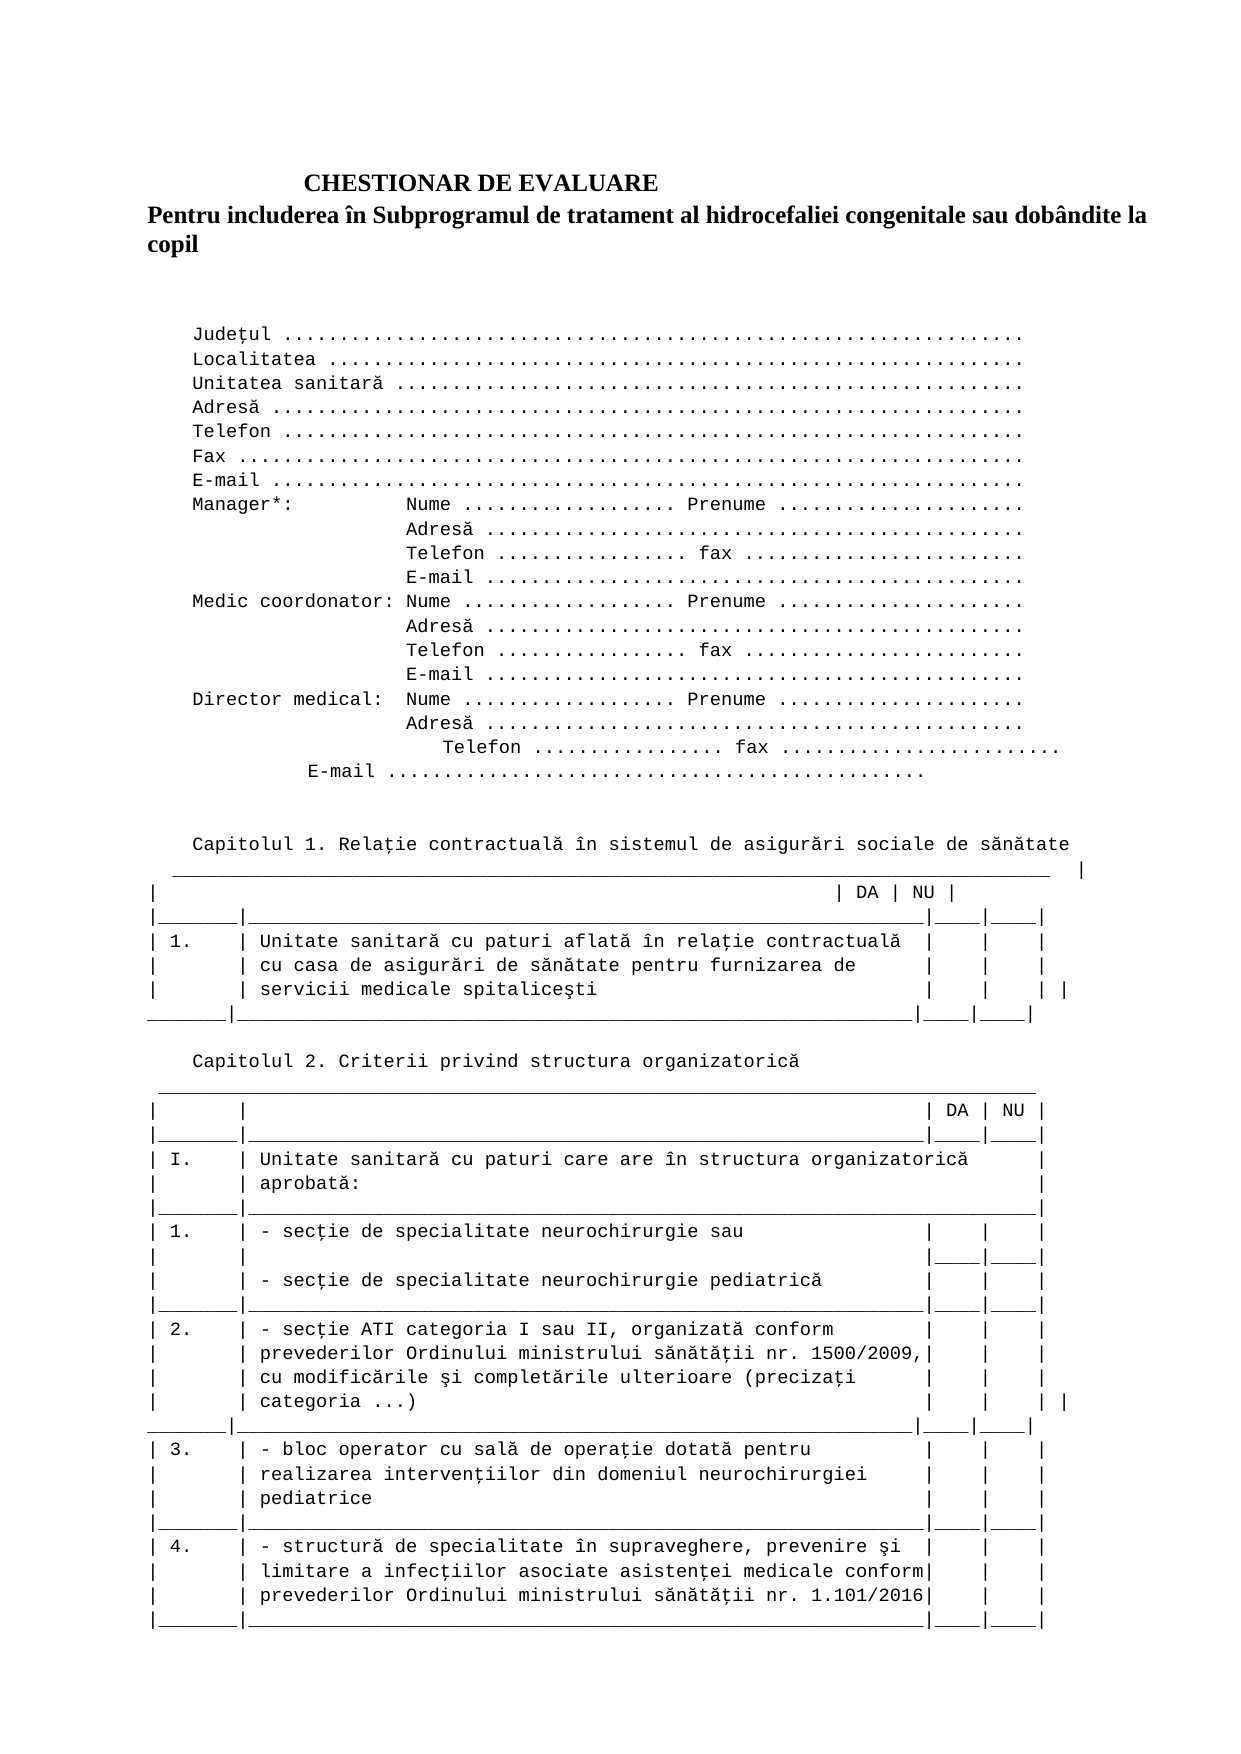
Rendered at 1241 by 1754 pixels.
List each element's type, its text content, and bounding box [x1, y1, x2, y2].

text | 2. | - secţie ATI categoria I sau II, organizată conform | | | [147, 1319, 1087, 1341]
text |_______|____________________________________________________________|____|____| [147, 1125, 1083, 1146]
text | | realizarea intervenţiilor din domeniul neurochirurgiei | | | [147, 1464, 1087, 1486]
text |_______|____________________________________________________________|____|____| [147, 907, 1083, 928]
text Judeţul .................................................................. [147, 325, 1087, 346]
text | 3. | - bloc operator cu sală de operaţie dotată pentru | | | [147, 1440, 1087, 1461]
text E-mail ................................................ [147, 665, 1087, 686]
text | | |____|____| [147, 1246, 1083, 1268]
text | | | DA | NU | [147, 1101, 1083, 1122]
text |_______|____________________________________________________________|____|____| [147, 1295, 1083, 1316]
text | | limitare a infecţiilor asociate asistenţei medicale conform| | | [147, 1561, 1087, 1583]
text | | cu casa de asigurări de sănătate pentru furnizarea de | | | [147, 956, 1087, 977]
text Fax ...................................................................... [147, 447, 1087, 468]
text | | cu modificările şi completările ulterioare (precizaţi | | | [147, 1368, 1087, 1389]
text |_______|____________________________________________________________|____|____| [147, 1610, 1083, 1631]
text | 1. | - secţie de specialitate neurochirurgie sau | | | [147, 1222, 1087, 1243]
text CHESTIONAR DE EVALUARE [147, 168, 1166, 197]
text | 4. | - structură de specialitate în supraveghere, prevenire şi | | | [147, 1537, 1087, 1558]
text Adresă ................................................ [147, 713, 1087, 735]
text Telefon ................. fax ......................... E-mail ................................................ [147, 738, 1098, 783]
text Adresă ................................................ [147, 519, 1087, 541]
text Capitolul 2. Criterii privind structura organizatorică [147, 1052, 1087, 1073]
text Medic coordonator: Nume ................... Prenume ...................... [147, 592, 1087, 613]
text Unitatea sanitară ........................................................ [147, 374, 1087, 395]
text | 1. | Unitate sanitară cu paturi aflată în relaţie contractuală | | | [147, 931, 1087, 953]
text Telefon ................. fax ......................... [147, 544, 1087, 565]
text |_______|____________________________________________________________|____|____| [147, 1513, 1083, 1534]
text ______________________________________________________________________________ [147, 1077, 1083, 1098]
text E-mail ................................................................... [147, 471, 1087, 492]
text |_______|______________________________________________________________________| [147, 1198, 1083, 1219]
text | | categoria ...) | | | |_______|____________________________________________________________|____|____| [147, 1392, 1083, 1437]
text | | prevederilor Ordinului ministrului sănătăţii nr. 1.101/2016| | | [147, 1586, 1087, 1607]
text Manager*: Nume ................... Prenume ...................... [147, 495, 1087, 516]
text | | aprobată: | [147, 1174, 1087, 1195]
text | | pediatrice | | | [147, 1489, 1087, 1510]
text | | prevederilor Ordinului ministrului sănătăţii nr. 1500/2009,| | | [147, 1343, 1087, 1365]
text E-mail ................................................ [147, 568, 1087, 589]
text | I. | Unitate sanitară cu paturi care are în structura organizatorică | [147, 1149, 1087, 1171]
text Adresă ................................................ [147, 616, 1087, 638]
text Telefon ................. fax ......................... [147, 641, 1087, 662]
text Director medical: Nume ................... Prenume ...................... [147, 689, 1087, 711]
text | | - secţie de specialitate neurochirurgie pediatrică | | | [147, 1271, 1087, 1292]
text Pentru includerea în Subprogramul de tratament al hidrocefaliei congenitale sau dobândite la copil [147, 200, 1166, 258]
text Localitatea .............................................................. [147, 349, 1087, 371]
text | | servicii medicale spitaliceşti | | | |_______|____________________________________________________________|____|____| [147, 980, 1083, 1025]
text Adresă ................................................................... [147, 398, 1087, 419]
text Capitolul 1. Relaţie contractuală în sistemul de asigurări sociale de sănătate [147, 835, 1180, 856]
text Telefon .................................................................. [147, 422, 1087, 443]
text ______________________________________________________________________________ | | | DA | NU | [147, 859, 1087, 904]
